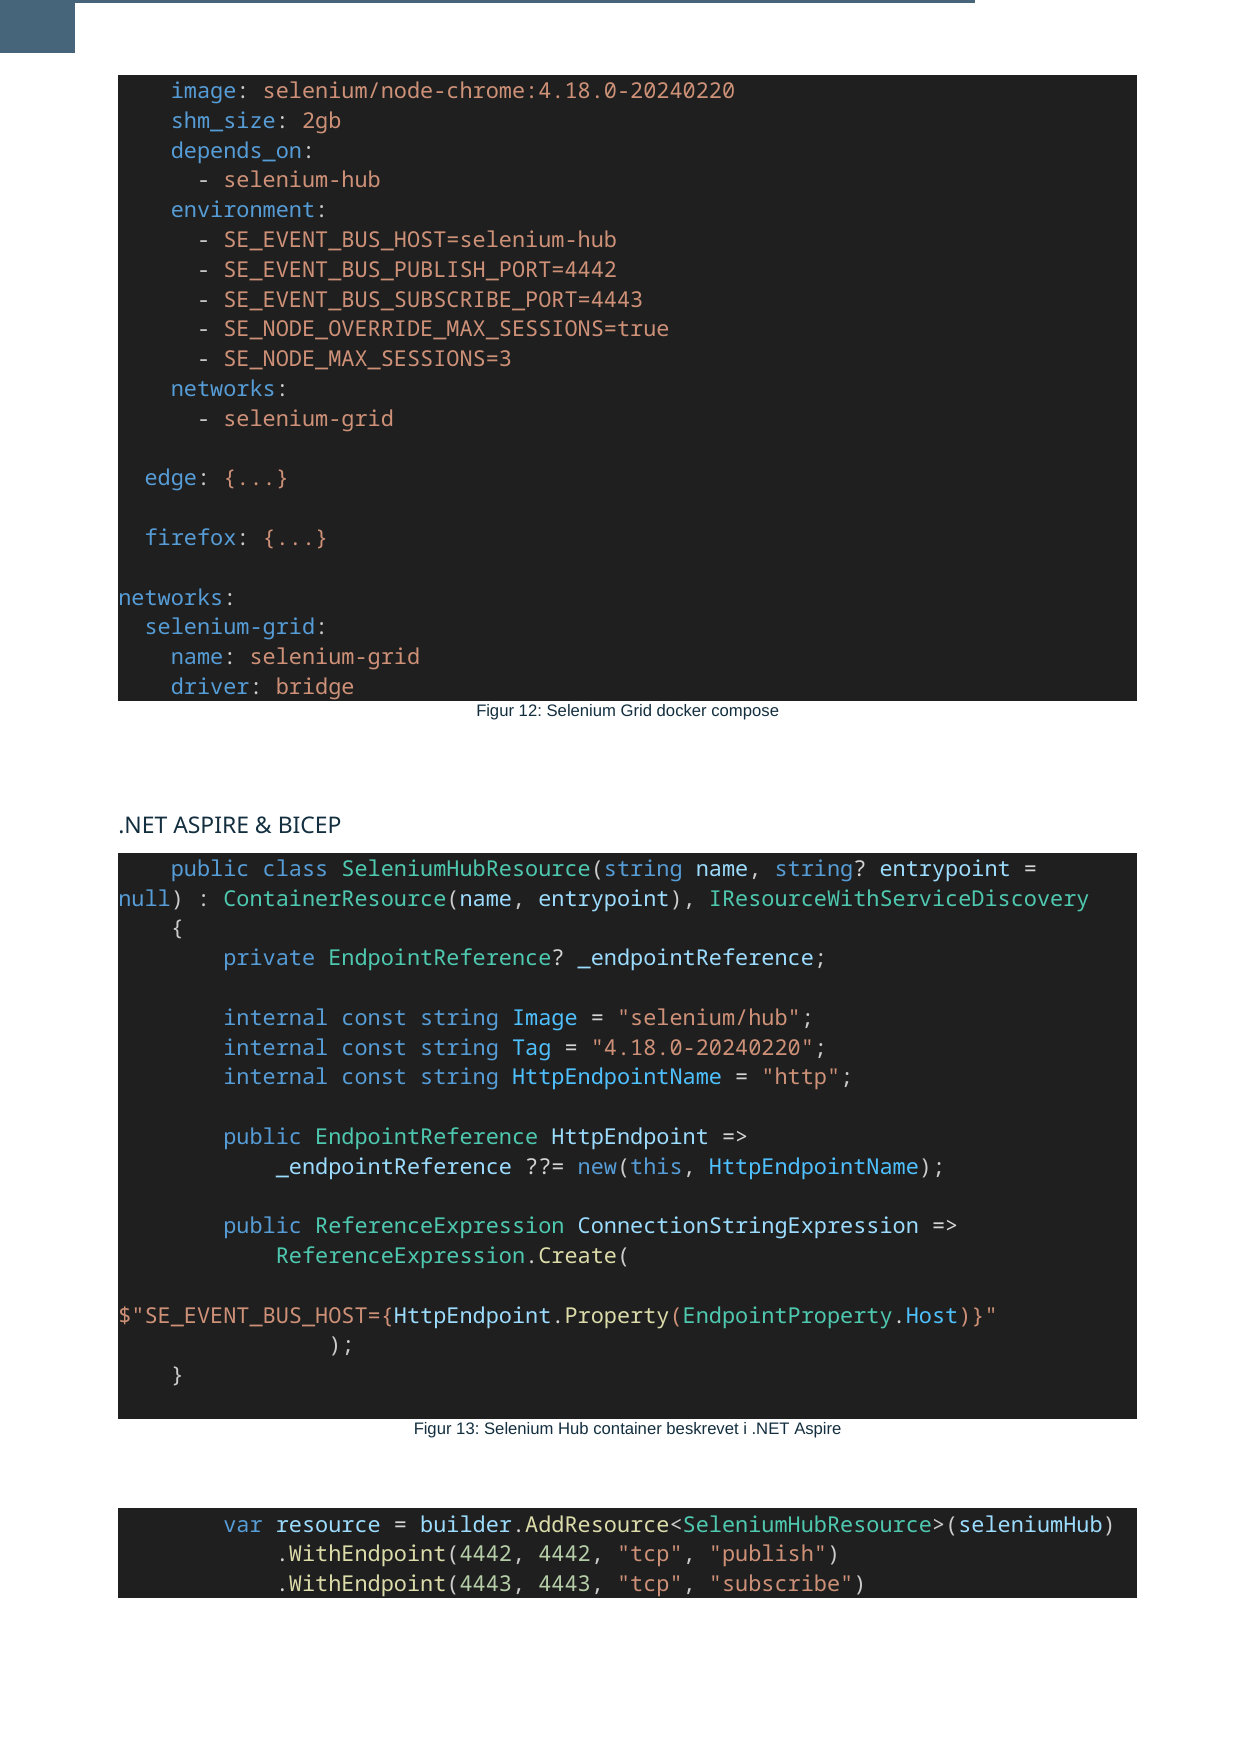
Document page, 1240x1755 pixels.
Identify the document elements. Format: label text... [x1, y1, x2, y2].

text edge: {...} [118, 462, 1137, 492]
text environment: [118, 194, 1137, 224]
text ); [118, 1329, 1137, 1359]
text - SE_EVENT_BUS_PUBLISH_PORT=4442 [118, 254, 1137, 283]
text public ReferenceExpression ConnectionStringExpression => [118, 1210, 1137, 1240]
text Figur 13: Selenium Hub container beskrevet i .NET Aspire [118, 1419, 1137, 1438]
text image: selenium/node-chrome:4.18.0-20240220 [118, 75, 1137, 105]
subtitle .NET Aspire & Bicep [118, 809, 1137, 840]
text - SE_EVENT_BUS_SUBSCRIBE_PORT=4443 [118, 283, 1137, 313]
text networks: [118, 581, 1137, 611]
text _endpointReference ??= new(this, HttpEndpointName); [118, 1151, 1137, 1181]
text driver: bridge [118, 671, 1137, 701]
text - selenium-hub [118, 164, 1137, 194]
text - SE_EVENT_BUS_HOST=selenium-hub [118, 224, 1137, 254]
text } [118, 1359, 1137, 1389]
text { [118, 912, 1137, 942]
text internal const string Image = "selenium/hub"; [118, 1002, 1137, 1032]
text .WithEndpoint(4442, 4442, "tcp", "publish") [118, 1538, 1137, 1568]
text - selenium-grid [118, 403, 1137, 432]
text internal const string Tag = "4.18.0-20240220"; [118, 1032, 1137, 1061]
text firefox: {...} [118, 522, 1137, 552]
text depends_on: [118, 134, 1137, 164]
text networks: [118, 373, 1137, 403]
text var resource = builder.AddResource<SeleniumHubResource>(seleniumHub) [118, 1508, 1137, 1538]
text internal const string HttpEndpointName = "http"; [118, 1061, 1137, 1091]
text shm_size: 2gb [118, 105, 1137, 134]
text $"SE_EVENT_BUS_HOST={HttpEndpoint.Property(EndpointProperty.Host)}" [118, 1270, 1137, 1329]
text public EndpointReference HttpEndpoint => [118, 1121, 1137, 1151]
text - SE_NODE_OVERRIDE_MAX_SESSIONS=true [118, 313, 1137, 343]
text - SE_NODE_MAX_SESSIONS=3 [118, 343, 1137, 373]
text selenium-grid: [118, 611, 1137, 641]
text public class SeleniumHubResource(string name, string? entrypoint = null) : ContainerResource(name, entrypoint), IResourceWithServiceDiscovery [118, 853, 1137, 912]
text Figur 12: Selenium Grid docker compose [118, 701, 1137, 720]
text private EndpointReference? _endpointReference; [118, 942, 1137, 972]
text name: selenium-grid [118, 641, 1137, 671]
text ReferenceExpression.Create( [118, 1240, 1137, 1270]
text .WithEndpoint(4443, 4443, "tcp", "subscribe") [118, 1568, 1137, 1598]
